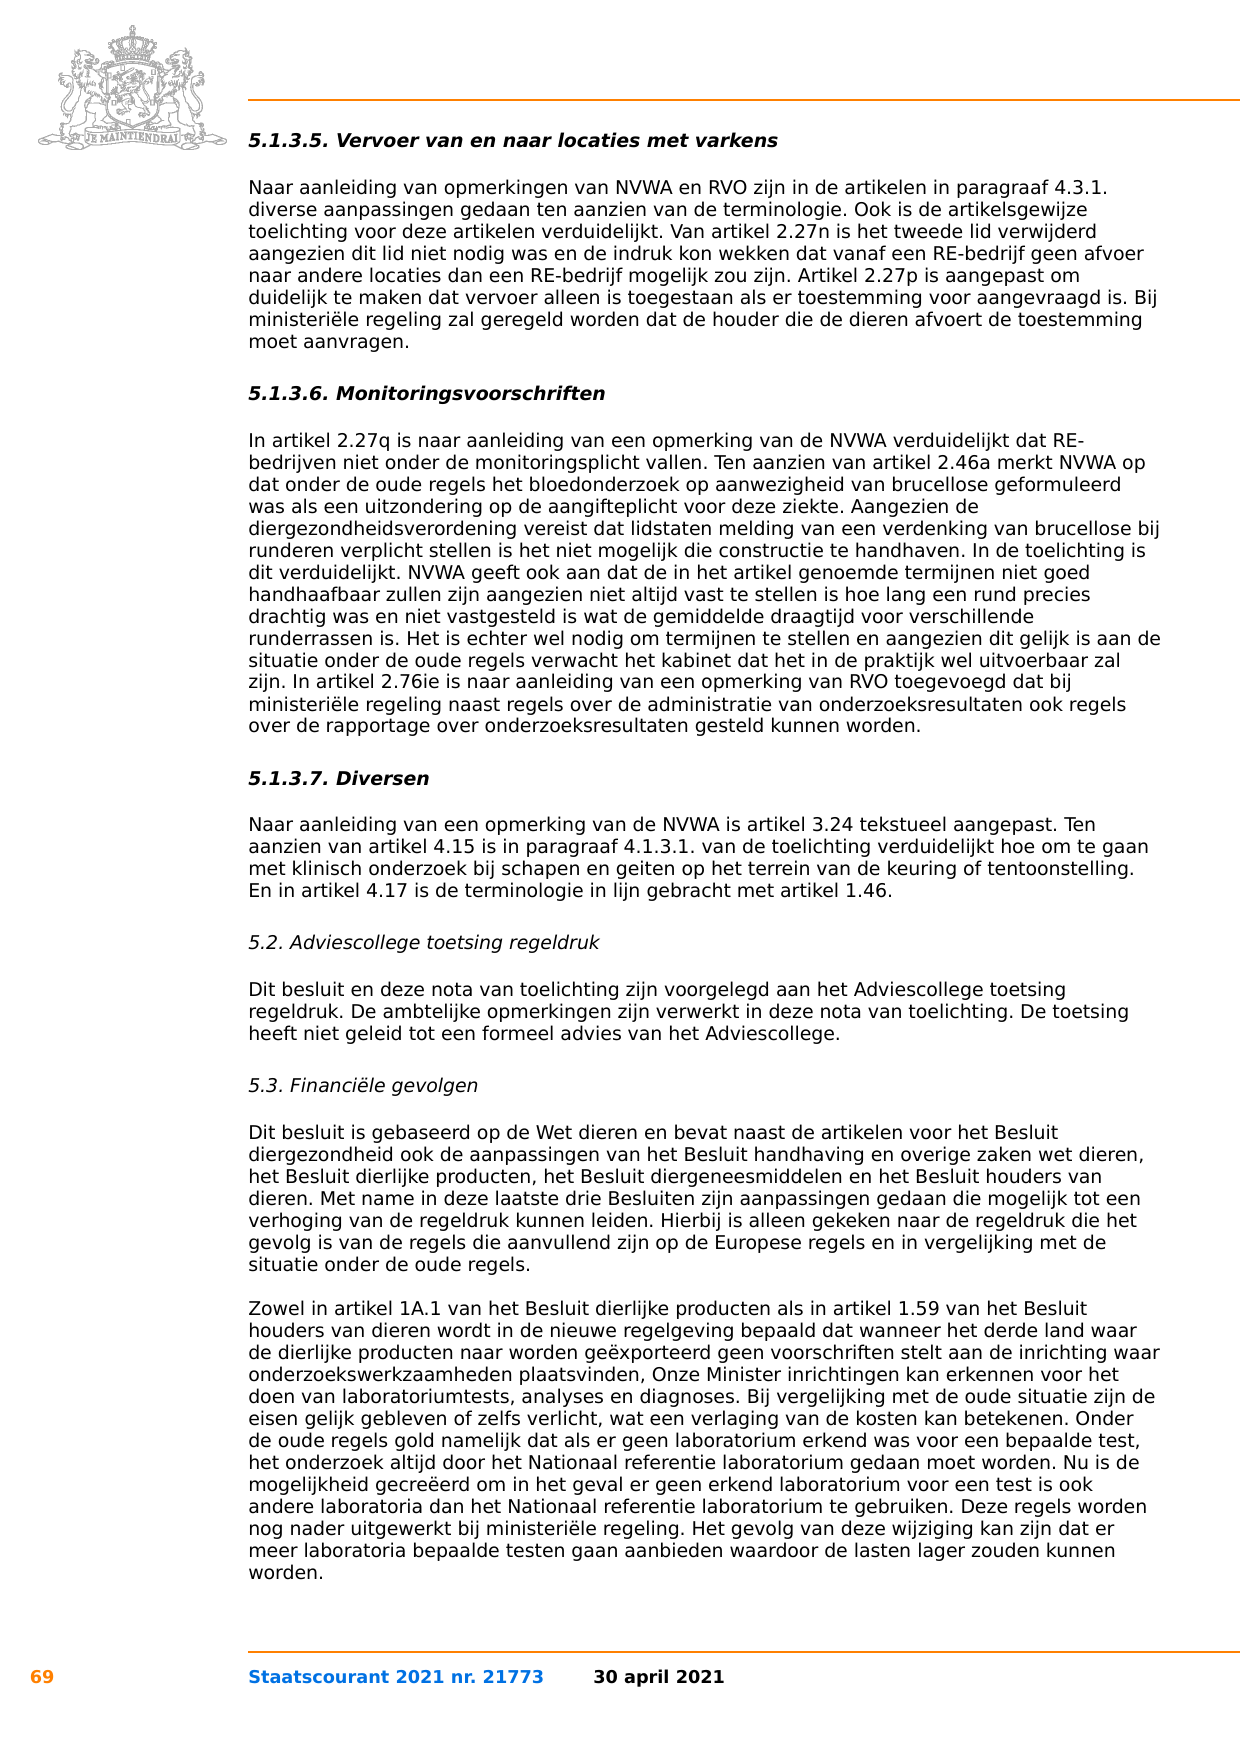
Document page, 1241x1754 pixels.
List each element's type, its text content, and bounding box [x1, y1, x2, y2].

subtitle 5.1.3.6. Monitoringsvoorschriften [248, 383, 1163, 405]
subtitle 5.3. Financiële gevolgen [248, 1075, 1163, 1097]
subtitle 5.1.3.5. Vervoer van en naar locaties met varkens [248, 130, 1163, 152]
text In artikel 2.27q is naar aanleiding van een opmerking van de NVWA verduidelijkt dat RE-bedrijven niet onder de monitoringsplicht vallen. Ten aanzien van artikel 2.46a merkt NVWA op dat onder de oude regels het bloedonderzoek op aanwezigheid van brucellose geformuleerd was als een uitzondering op de aangifteplicht voor deze ziekte. Aangezien de diergezondheidsverordening vereist dat lidstaten melding van een verdenking van brucellose bij runderen verplicht stellen is het niet mogelijk die constructie te handhaven. In de toelichting is dit verduidelijkt. NVWA geeft ook aan dat de in het artikel genoemde termijnen niet goed handhaafbaar zullen zijn aangezien niet altijd vast te stellen is hoe lang een rund precies drachtig was en niet vastgesteld is wat de gemiddelde draagtijd voor verschillende runderrassen is. Het is echter wel nodig om termijnen te stellen en aangezien dit gelijk is aan de situatie onder de oude regels verwacht het kabinet dat het in de praktijk wel uitvoerbaar zal zijn. In artikel 2.76ie is naar aanleiding van een opmerking van RVO toegevoegd dat bij ministeriële regeling naast regels over de administratie van onderzoeksresultaten ook regels over de rapportage over onderzoeksresultaten gesteld kunnen worden. [248, 430, 1163, 737]
subtitle 5.2. Adviescollege toetsing regeldruk [248, 932, 1163, 954]
subtitle 5.1.3.7. Diversen [248, 767, 1163, 789]
text Dit besluit is gebaseerd op de Wet dieren en bevat naast de artikelen voor het Besluit diergezondheid ook de aanpassingen van het Besluit handhaving en overige zaken wet dieren, het Besluit dierlijke producten, het Besluit diergeneesmiddelen en het Besluit houders van dieren. Met name in deze laatste drie Besluiten zijn aanpassingen gedaan die mogelijk tot een verhoging van de regeldruk kunnen leiden. Hierbij is alleen gekeken naar de regeldruk die het gevolg is van de regels die aanvullend zijn op de Europese regels en in vergelijking met de situatie onder de oude regels. [248, 1122, 1163, 1276]
text Zowel in artikel 1A.1 van het Besluit dierlijke producten als in artikel 1.59 van het Besluit houders van dieren wordt in de nieuwe regelgeving bepaald dat wanneer het derde land waar de dierlijke producten naar worden geëxporteerd geen voorschriften stelt aan de inrichting waar onderzoekswerkzaamheden plaatsvinden, Onze Minister inrichtingen kan erkennen voor het doen van laboratoriumtests, analyses en diagnoses. Bij vergelijking met de oude situatie zijn de eisen gelijk gebleven of zelfs verlicht, wat een verlaging van de kosten kan betekenen. Onder de oude regels gold namelijk dat als er geen laboratorium erkend was voor een bepaalde test, het onderzoek altijd door het Nationaal referentie laboratorium gedaan moet worden. Nu is de mogelijkheid gecreëerd om in het geval er geen erkend laboratorium voor een test is ook andere laboratoria dan het Nationaal referentie laboratorium te gebruiken. Deze regels worden nog nader uitgewerkt bij ministeriële regeling. Het gevolg van deze wijziging kan zijn dat er meer laboratoria bepaalde testen gaan aanbieden waardoor de lasten lager zouden kunnen worden. [248, 1298, 1163, 1584]
text Naar aanleiding van opmerkingen van NVWA en RVO zijn in de artikelen in paragraaf 4.3.1. diverse aanpassingen gedaan ten aanzien van de terminologie. Ook is de artikelsgewijze toelichting voor deze artikelen verduidelijkt. Van artikel 2.27n is het tweede lid verwijderd aangezien dit lid niet nodig was en de indruk kon wekken dat vanaf een RE-bedrijf geen afvoer naar andere locaties dan een RE-bedrijf mogelijk zou zijn. Artikel 2.27p is aangepast om duidelijk te maken dat vervoer alleen is toegestaan als er toestemming voor aangevraagd is. Bij ministeriële regeling zal geregeld worden dat de houder die de dieren afvoert de toestemming moet aanvragen. [248, 177, 1163, 353]
text Naar aanleiding van een opmerking van de NVWA is artikel 3.24 tekstueel aangepast. Ten aanzien van artikel 4.15 is in paragraaf 4.1.3.1. van de toelichting verduidelijkt hoe om te gaan met klinisch onderzoek bij schapen en geiten op het terrein van de keuring of tentoonstelling. En in artikel 4.17 is de terminologie in lijn gebracht met artikel 1.46. [248, 814, 1163, 902]
picture [38, 25, 227, 150]
text Dit besluit en deze nota van toelichting zijn voorgelegd aan het Adviescollege toetsing regeldruk. De ambtelijke opmerkingen zijn verwerkt in deze nota van toelichting. De toetsing heeft niet geleid tot een formeel advies van het Adviescollege. [248, 979, 1163, 1045]
